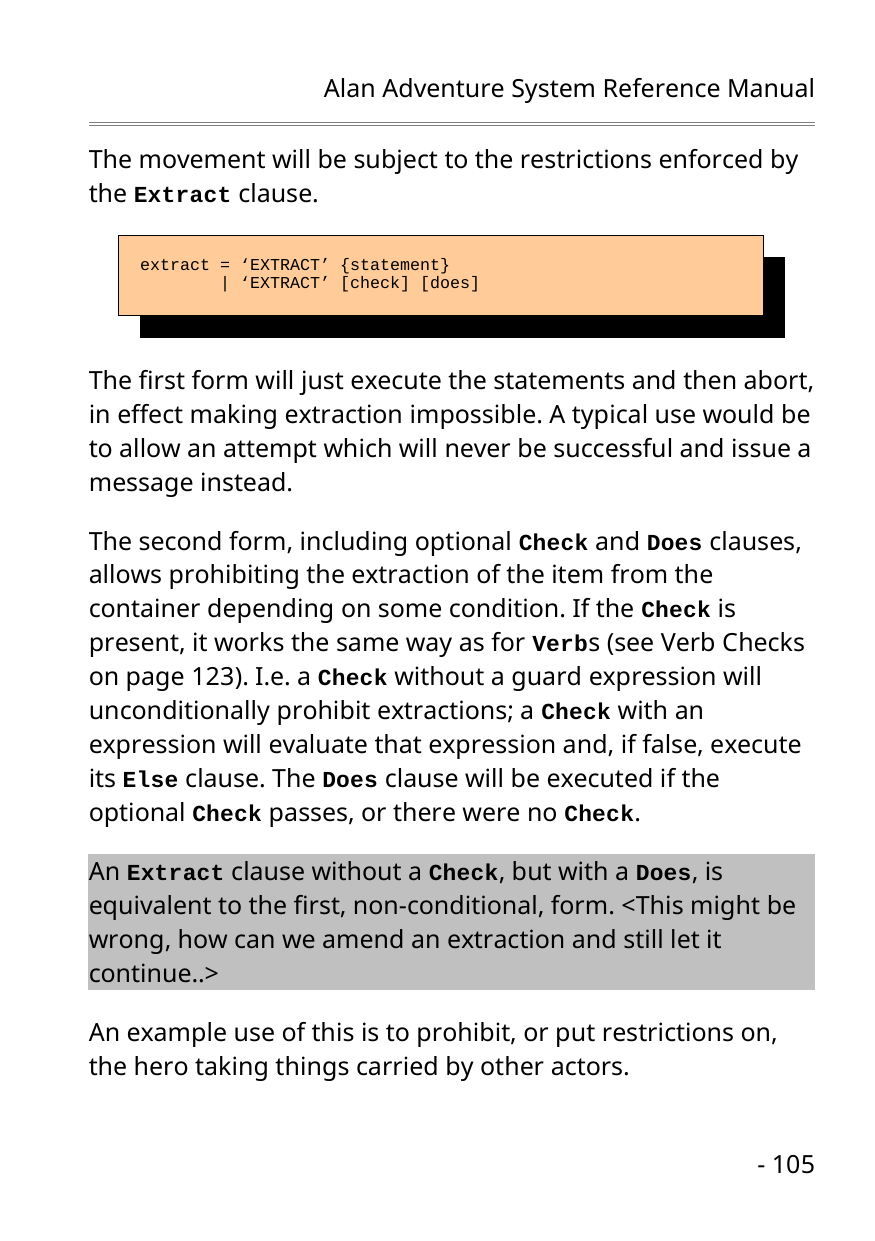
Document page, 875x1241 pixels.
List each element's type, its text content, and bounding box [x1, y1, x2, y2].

text The first form will just execute the statements and then abort, in effect making extraction impossible. A typical use would be to allow an attempt which will never be successful and issue a message instead. [88, 363, 815, 498]
text extract = ‘EXTRACT’ {statement} | ‘EXTRACT’ [check] [does] [119, 236, 763, 315]
text The second form, including optional Check and Does clauses, allows prohibiting the extraction of the item from the container depending on some condition. If the Check is present, it works the same way as for Verbs (see Verb Checks on page 104). I.e. a Check without a guard expression will unconditionally prohibit extractions; a Check with an expression will evaluate that expression and, if false, execute its Else clause. The Does clause will be executed if the optional Check passes, or there were no Check. [88, 523, 815, 829]
text An example use of this is to prohibit, or put restrictions on, the hero taking things carried by other actors. [88, 1015, 815, 1083]
text The movement will be subject to the restrictions enforced by the Extract clause. [88, 142, 815, 210]
text An Extract clause without a Check, but with a Does, is equivalent to the first, non-conditional, form. <This might be wrong, how can we amend an extraction and still let it continue..> [88, 854, 815, 990]
